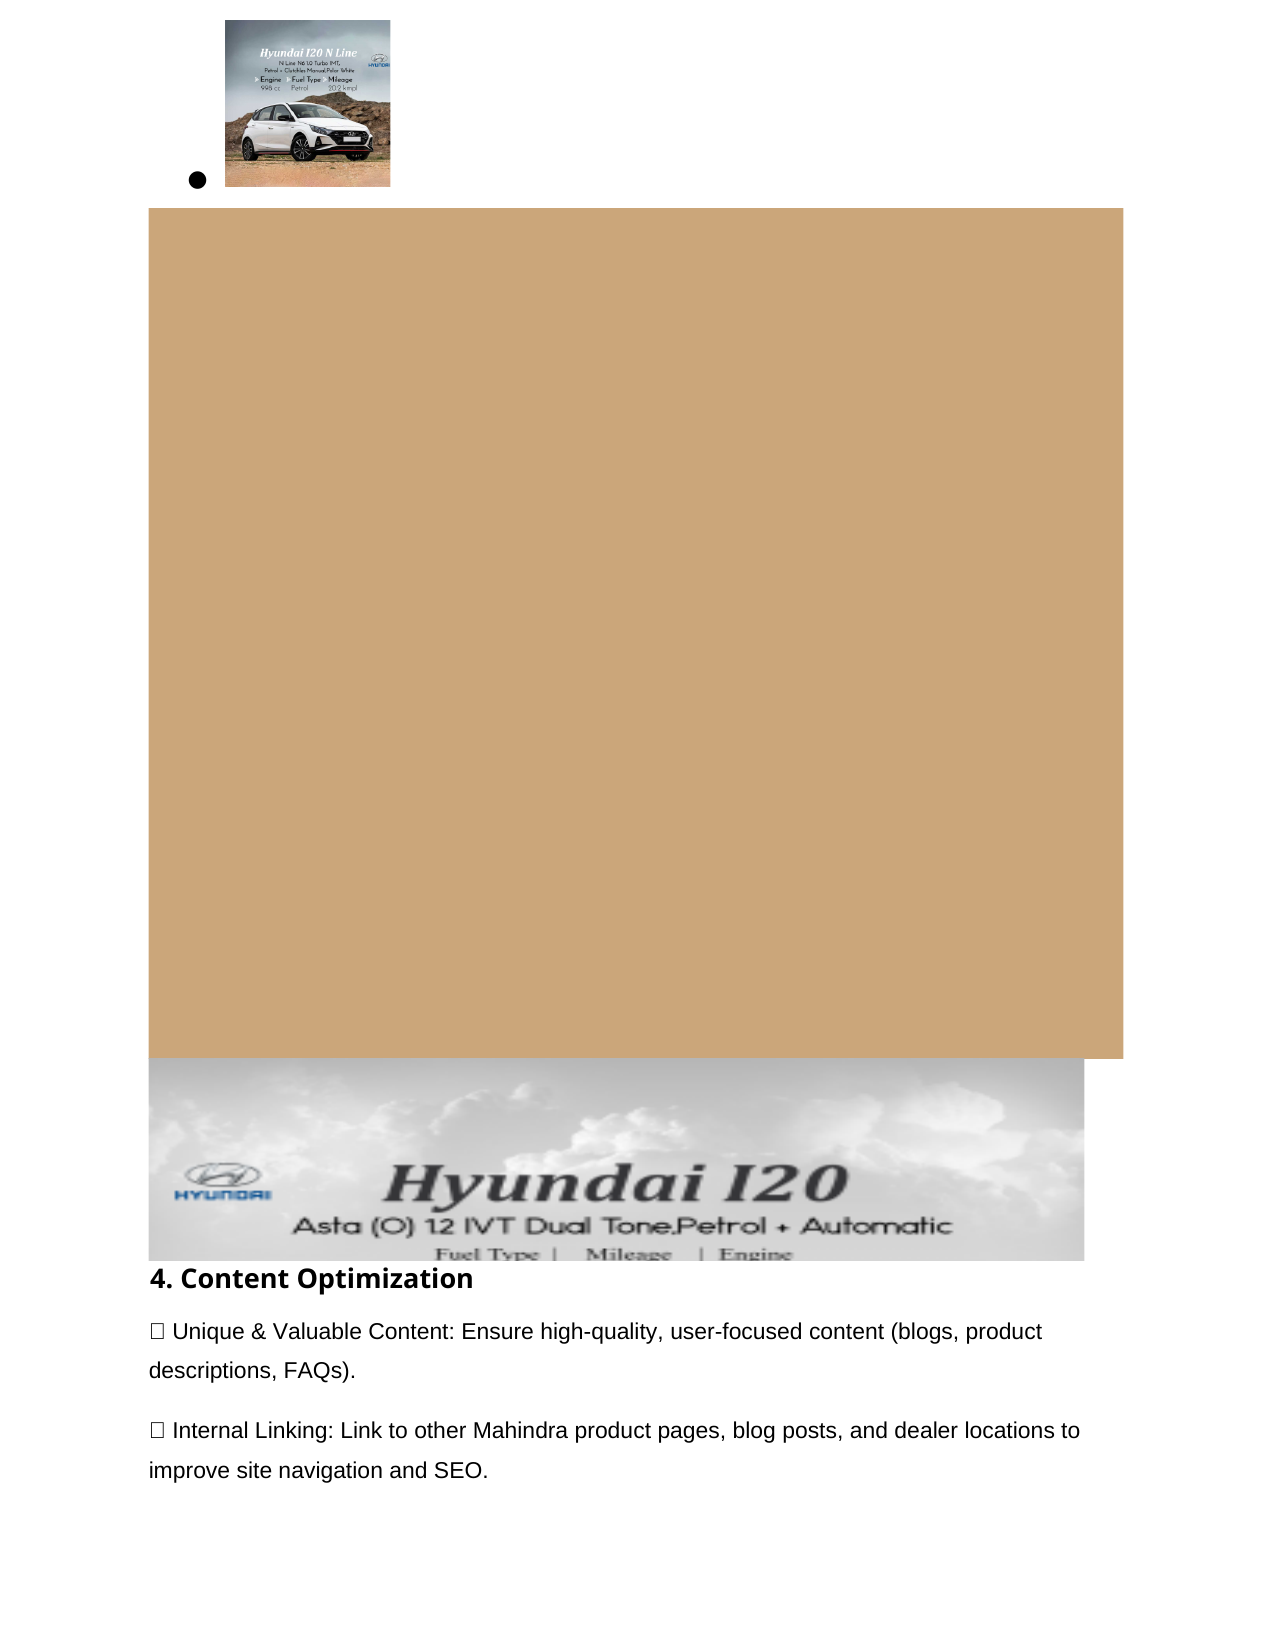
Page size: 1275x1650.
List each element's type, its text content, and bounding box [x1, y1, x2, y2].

picture [225, 20, 391, 187]
subtitle 4. Content Optimization [150, 1260, 1125, 1297]
text ✅ Unique & Valuable Content: Ensure high-quality, user-focused content (blogs, product descriptions, FAQs). [148, 1318, 1125, 1383]
text ✅ Internal Linking: Link to other Mahindra product pages, blog posts, and dealer locations to improve site navigation and SEO. [148, 1417, 1125, 1483]
picture [148, 208, 1124, 1261]
